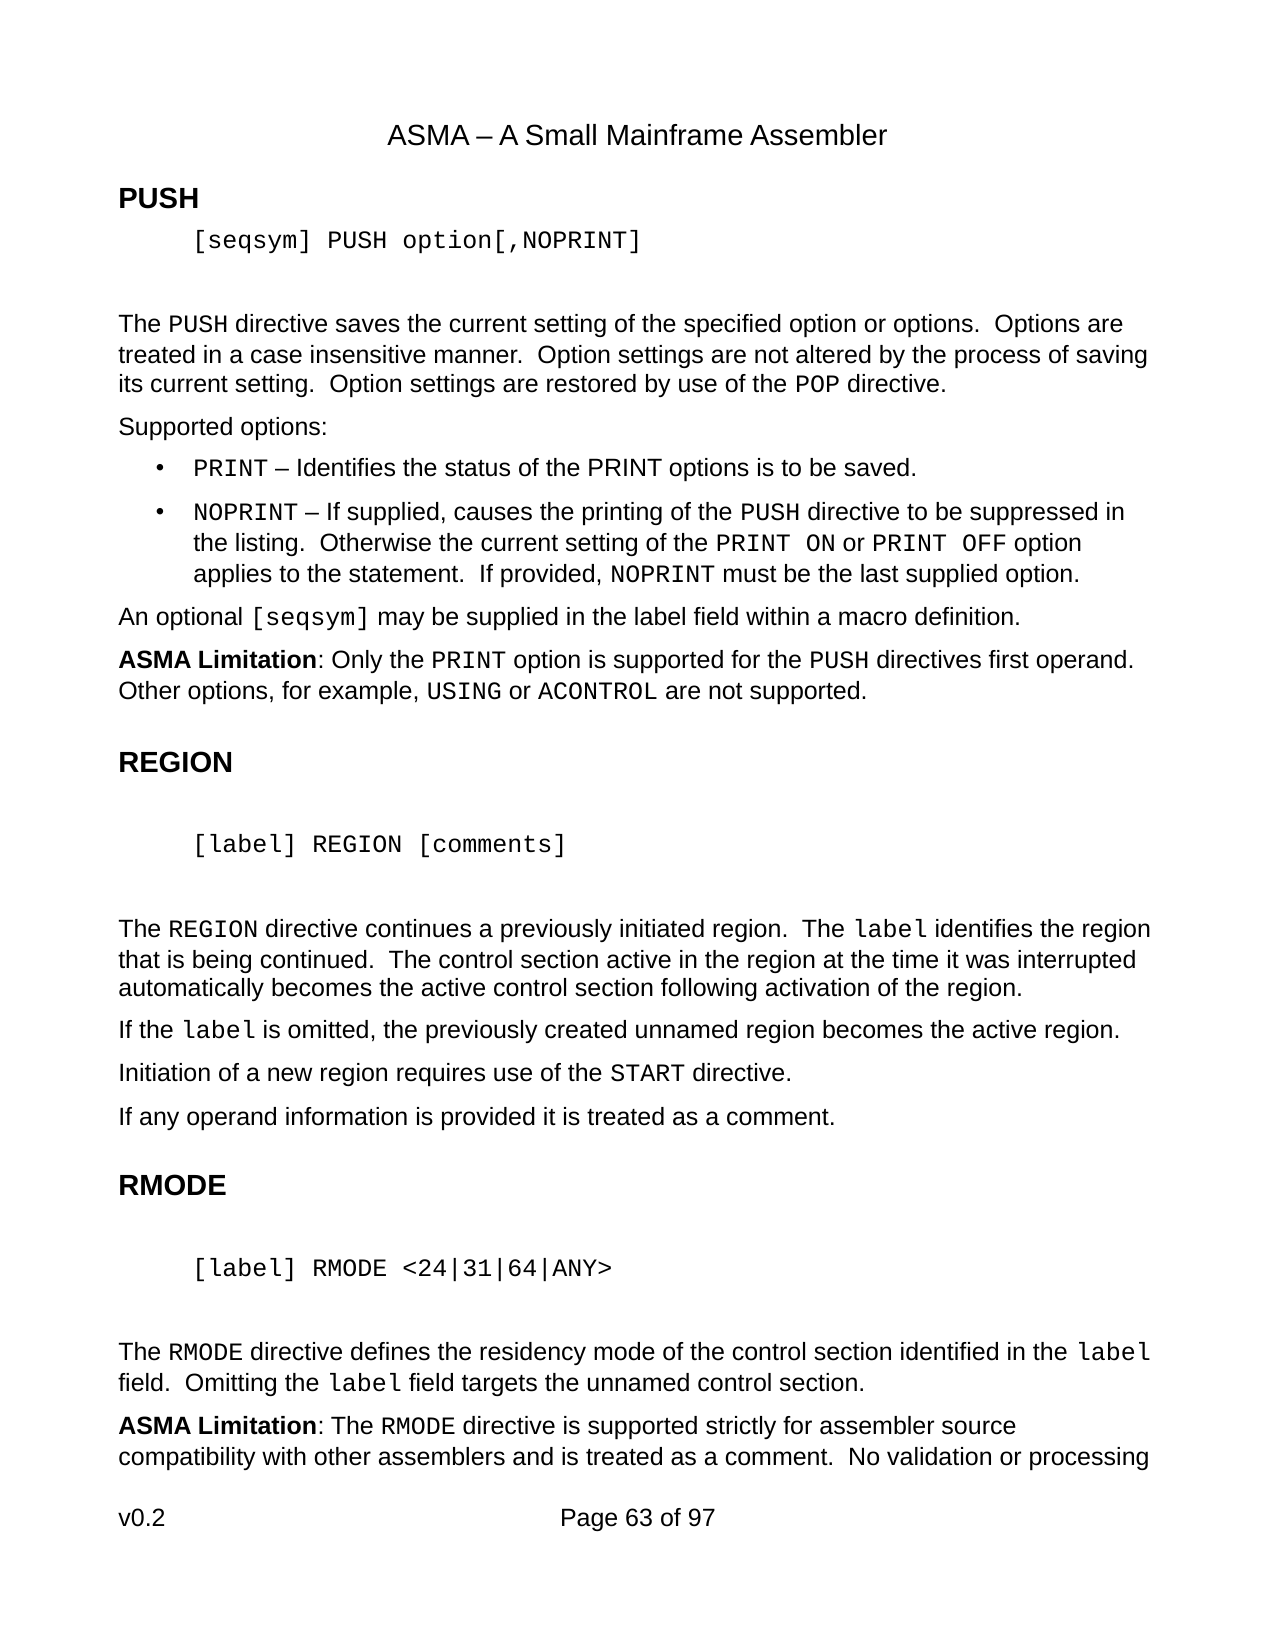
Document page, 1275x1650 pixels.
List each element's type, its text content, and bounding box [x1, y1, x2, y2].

text Initiation of a new region requires use of the START directive. [118, 1058, 1157, 1089]
text An optional [seqsym] may be supplied in the label field within a macro definition. [118, 602, 1157, 633]
text The REGION directive continues a previously initiated region. The label identifies the region that is being continued. The control section active in the region at the time it was interrupted automatically becomes the active control section following activation of the region. [118, 914, 1157, 1002]
text ASMA Limitation: The RMODE directive is supported strictly for assembler source compatibility with other assemblers and is treated as a comment. No validation or processing [118, 1411, 1157, 1471]
list PRINT – Identifies the status of the PRINT options is to be saved. [156, 453, 1157, 484]
text ASMA Limitation: Only the PRINT option is supported for the PUSH directives first operand. Other options, for example, USING or ACONTROL are not supported. [118, 645, 1157, 707]
text [label] RMODE <24|31|64|ANY> [192, 1255, 1157, 1283]
text The PUSH directive saves the current setting of the specified option or options. Options are treated in a case insensitive manner. Option settings are not altered by the process of saving its current setting. Option settings are restored by use of the POP directive. [118, 309, 1157, 399]
text If any operand information is provided it is treated as a comment. [118, 1102, 1157, 1130]
subtitle RMODE [118, 1168, 1157, 1201]
text The RMODE directive defines the residency mode of the control section identified in the label field. Omitting the label field targets the unnamed control section. [118, 1337, 1157, 1399]
text Supported options: [118, 412, 1157, 441]
text [label] REGION [comments] [192, 832, 1157, 860]
text If the label is omitted, the previously created unnamed region becomes the active region. [118, 1015, 1157, 1046]
text [seqsym] PUSH option[,NOPRINT] [192, 227, 1157, 256]
subtitle PUSH [118, 181, 1157, 215]
list NOPRINT – If supplied, causes the printing of the PUSH directive to be suppressed in the listing. Otherwise the current setting of the PRINT ON or PRINT OFF option applies to the statement. If provided, NOPRINT must be the last supplied option. [156, 497, 1157, 589]
subtitle REGION [118, 745, 1157, 778]
